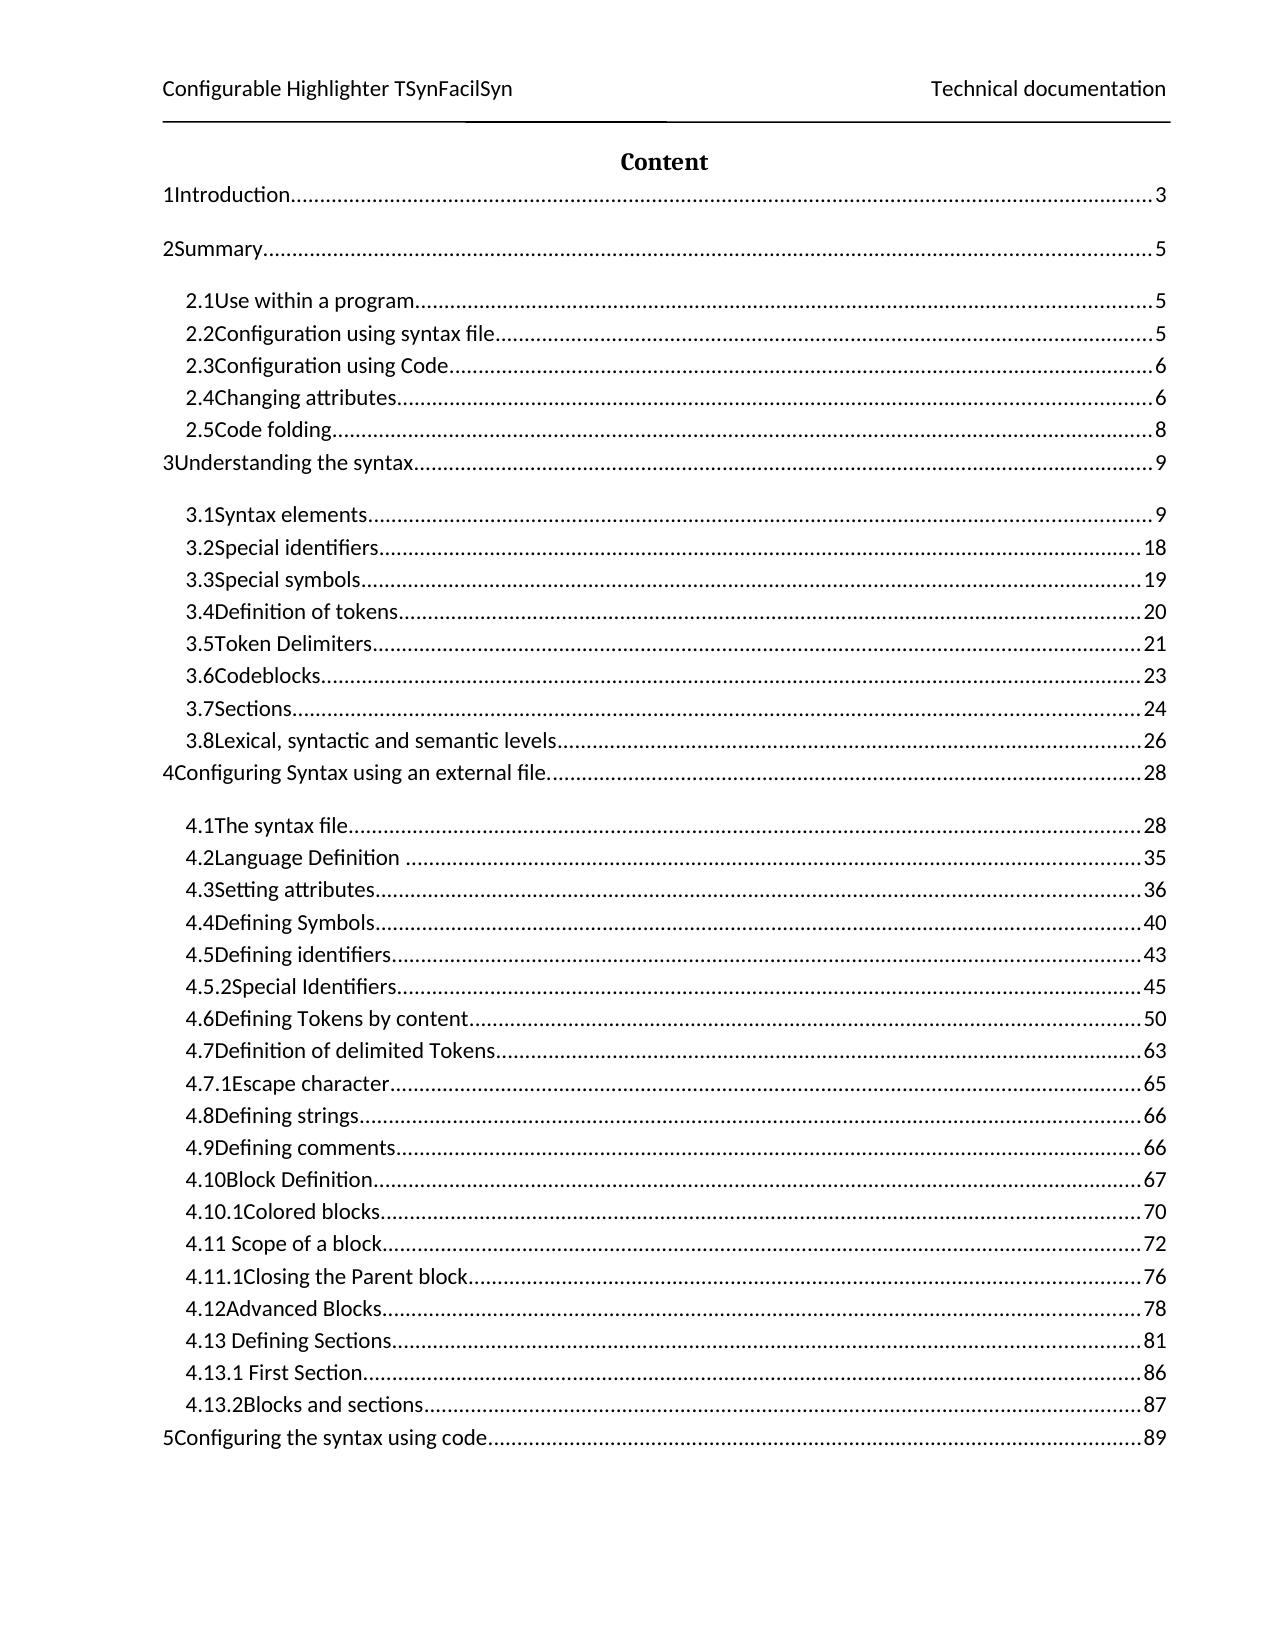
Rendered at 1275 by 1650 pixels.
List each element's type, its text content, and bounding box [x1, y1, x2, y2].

text 1Introduction 3 [162, 181, 1167, 209]
text 2.1Use within a program. 5 [185, 287, 1167, 315]
text 4.11 Scope of a block 72 [185, 1229, 1167, 1258]
text 2.5Code folding 8 [185, 415, 1167, 443]
text 3.1Syntax elements 9 [185, 501, 1167, 529]
text 3.5Token Delimiters 21 [185, 629, 1167, 657]
text 4.2Language Definition 35 [185, 843, 1167, 871]
text 4.6Defining Tokens by content 50 [185, 1004, 1167, 1032]
text 4.10.1Colored blocks 70 [185, 1197, 1167, 1225]
text 4.12Advanced Blocks 78 [185, 1294, 1167, 1322]
text 4.13.1 First Section 86 [185, 1358, 1167, 1386]
text 3.7Sections 24 [185, 694, 1167, 722]
text 4.9Defining comments 66 [185, 1133, 1167, 1161]
text 4.5.2Special Identifiers 45 [185, 972, 1167, 1000]
text 3.4Definition of tokens 20 [185, 597, 1167, 625]
text 3.8Lexical, syntactic and semantic levels 26 [185, 726, 1167, 754]
text 4.5Defining identifiers 43 [185, 940, 1167, 968]
text 4.8Defining strings 66 [185, 1101, 1167, 1129]
text 5Configuring the syntax using code 89 [162, 1423, 1167, 1451]
text 3.3Special symbols 19 [185, 565, 1167, 593]
text 4.7Definition of delimited Tokens 63 [185, 1036, 1167, 1064]
text 4Configuring Syntax using an external file. 28 [162, 758, 1167, 786]
text 4.7.1Escape character 65 [185, 1069, 1167, 1097]
text 2.2Configuration using syntax file 5 [185, 319, 1167, 347]
text 4.13.2Blocks and sections 87 [185, 1391, 1167, 1418]
text 3.6Codeblocks 23 [185, 662, 1167, 689]
text 3.2Special identifiers 18 [185, 533, 1167, 561]
text 4.13 Defining Sections 81 [185, 1326, 1167, 1354]
text 4.11.1Closing the Parent block 76 [185, 1262, 1167, 1290]
text 4.3Setting attributes 36 [185, 876, 1167, 903]
text 2.4Changing attributes 6 [185, 383, 1167, 411]
text 2.3Configuration using Code 6 [185, 351, 1167, 379]
subtitle Content [162, 148, 1167, 176]
text 2Summary 5 [162, 234, 1167, 262]
text 4.4Defining Symbols 40 [185, 908, 1167, 936]
text 4.10Block Definition 67 [185, 1165, 1167, 1193]
text 3Understanding the syntax 9 [162, 448, 1167, 476]
text 4.1The syntax file 28 [185, 811, 1167, 839]
